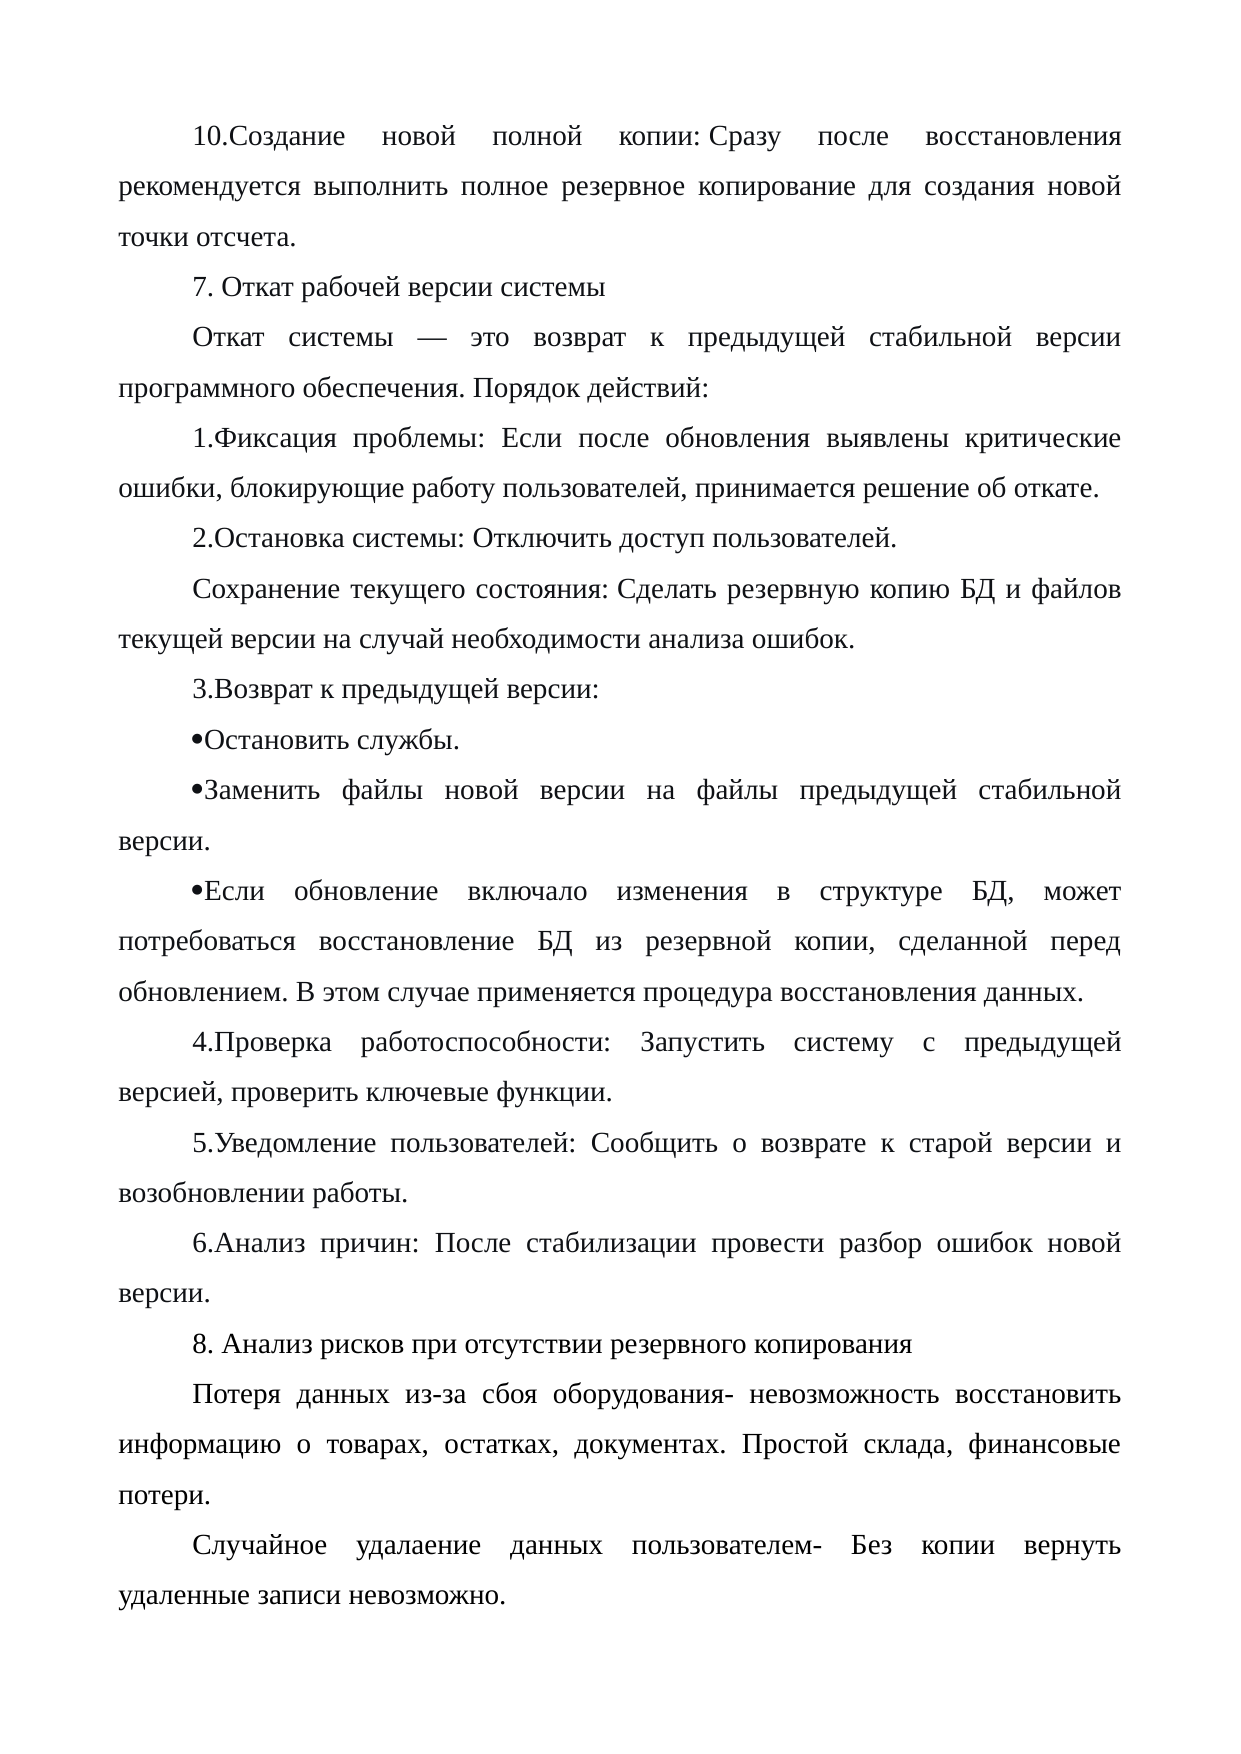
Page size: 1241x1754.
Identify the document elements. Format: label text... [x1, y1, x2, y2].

list Остановить службы. [118, 722, 1122, 756]
list Заменить файлы новой версии на файлы предыдущей стабильной версии. [118, 772, 1122, 856]
text Случайное удалаение данных пользователем- Без копии вернуть удаленные записи невозможно. [118, 1527, 1122, 1611]
text Откат системы — это возврат к предыдущей стабильной версии программного обеспечения. Порядок действий: [118, 319, 1122, 403]
list Уведомление пользователей: Сообщить о возврате к старой версии и возобновлении работы. [118, 1125, 1122, 1208]
list Проверка работоспособности: Запустить систему с предыдущей версией, проверить ключевые функции. [118, 1024, 1122, 1108]
text Потеря данных из-за сбоя оборудования- невозможность восстановить информацию о товарах, остатках, документах. Простой склада, финансовые потери. [118, 1376, 1122, 1510]
text 8. Анализ рисков при отсутствии резервного копирования [118, 1326, 1122, 1359]
list Если обновление включало изменения в структуре БД, может потребоваться восстановление БД из резервной копии, сделанной перед обновлением. В этом случае применяется процедура восстановления данных. [118, 873, 1122, 1007]
list Остановка системы: Отключить доступ пользователей. [118, 521, 1122, 554]
list Анализ причин: После стабилизации провести разбор ошибок новой версии. [118, 1225, 1122, 1309]
list Возврат к предыдущей версии: [118, 672, 1122, 705]
text 10.Создание новой полной копии: Сразу после восстановления рекомендуется выполнить полное резервное копирование для создания новой точки отсчета. [118, 118, 1122, 252]
subtitle 7. Откат рабочей версии системы [118, 269, 1122, 303]
list Фиксация проблемы: Если после обновления выявлены критические ошибки, блокирующие работу пользователей, принимается решение об откате. [118, 420, 1122, 504]
text Сохранение текущего состояния: Сделать резервную копию БД и файлов текущей версии на случай необходимости анализа ошибок. [118, 571, 1122, 655]
